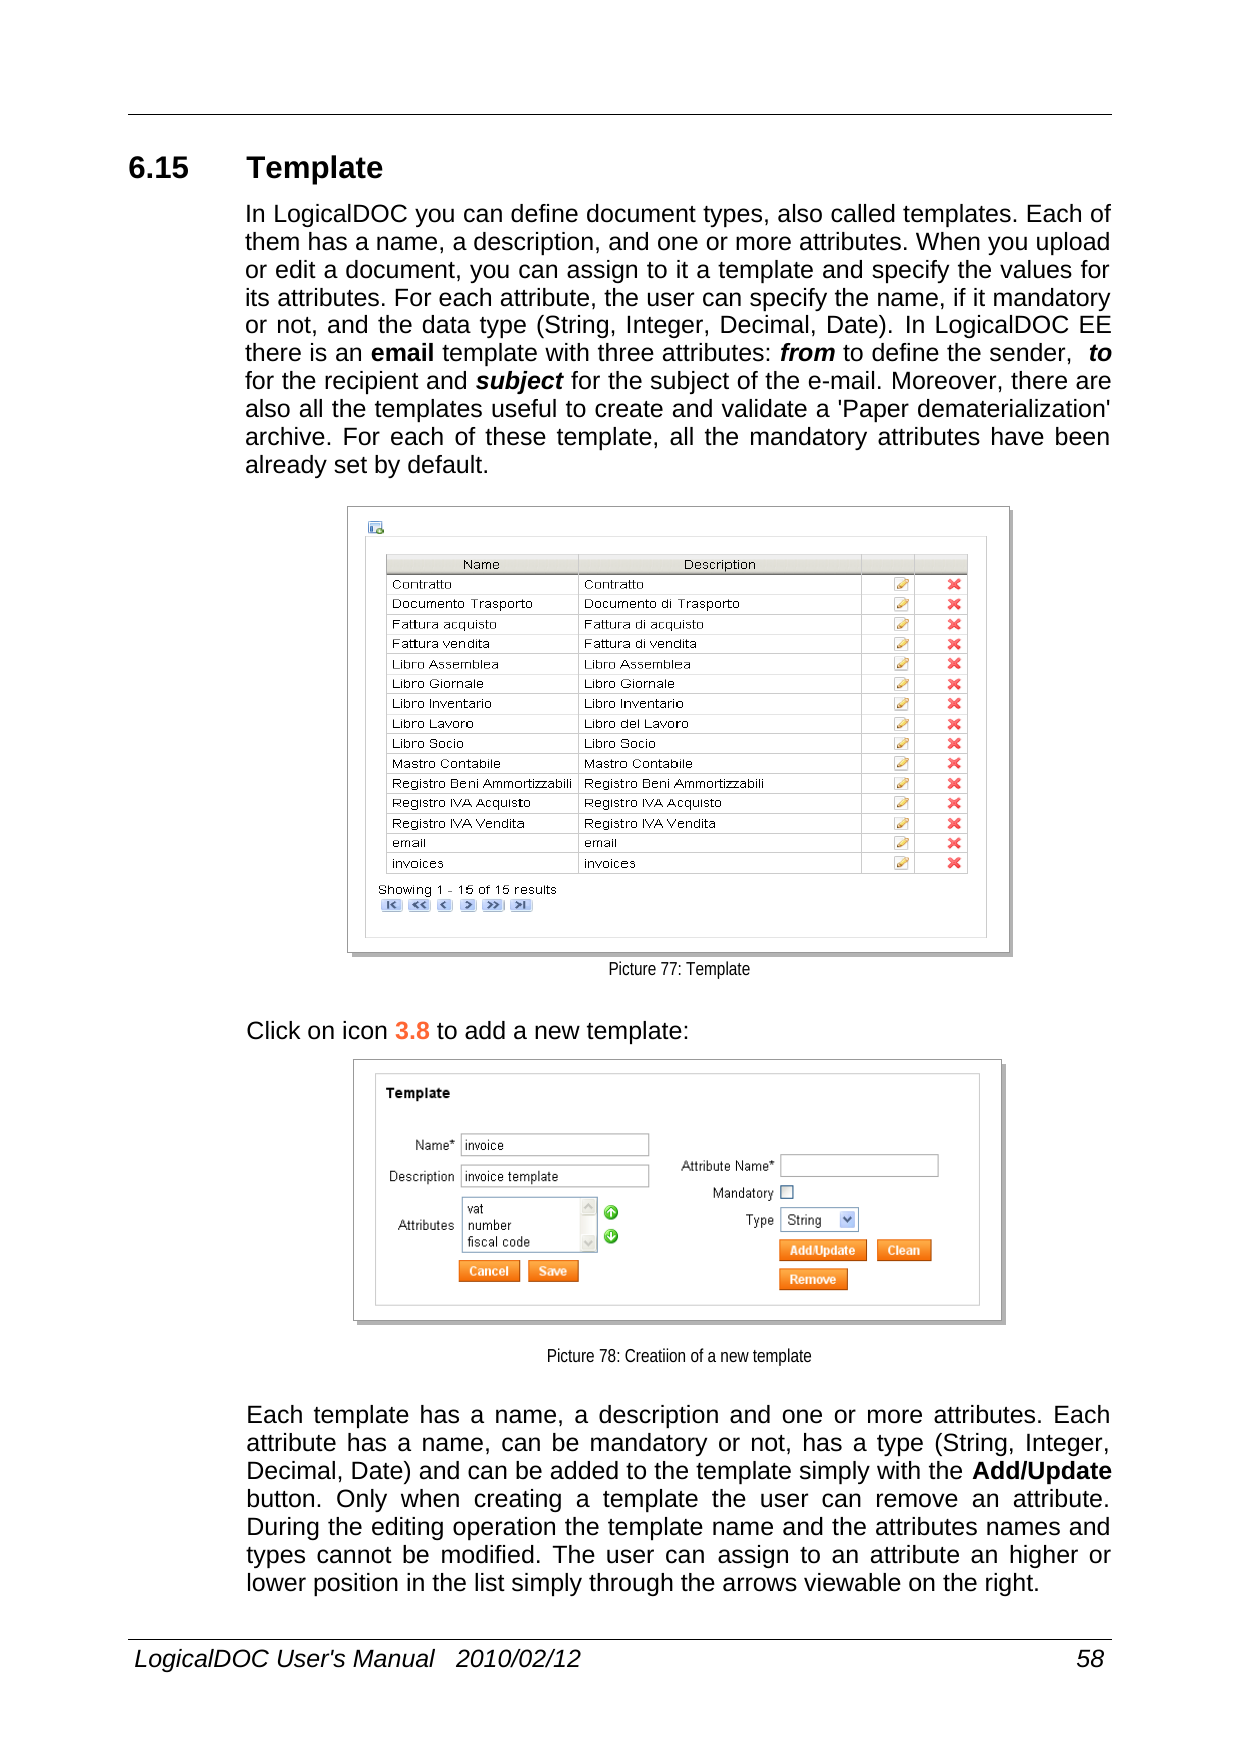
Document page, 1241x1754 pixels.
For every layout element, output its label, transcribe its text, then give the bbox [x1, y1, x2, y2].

picture [363, 514, 993, 943]
text Picture 77: Template [347, 953, 1011, 979]
text Each template has a name, a description and one or more attributes. Each attribute has a name, can be mandatory or not, has a type (String, Integer, Decimal, Date) and can be added to the template simply with the Add/Update button. Only when creating a template the user can remove an attribute. During the editing operation the template name and the attributes names and types cannot be modified. The user can assign to an attribute an higher or lower position in the list simply through the arrows viewable on the right. [246, 1401, 1112, 1597]
text In LogicalDOC you can define document types, also called templates. Each of them has a name, a description, and one or more attributes. When you upload or edit a document, you can assign to it a template and specify the values for its attributes. For each attribute, the user can specify the name, if it mandatory or not, and the data type (String, Integer, Decimal, Date). In LogicalDOC EE there is an email template with three attributes: from to define the sender, to for the recipient and subject for the subject of the e-mail. Moreover, there are also all the templates useful to create and validate a 'Paper dematerialization' archive. For each of these template, all the mandatory attributes have been already set by default. [245, 200, 1112, 479]
subtitle Template [128, 150, 1112, 185]
picture [369, 1068, 985, 1312]
text Click on icon 3.8 to add a new template: [246, 1017, 1112, 1045]
text Picture 78: Creatiion of a new template [347, 1344, 1011, 1366]
